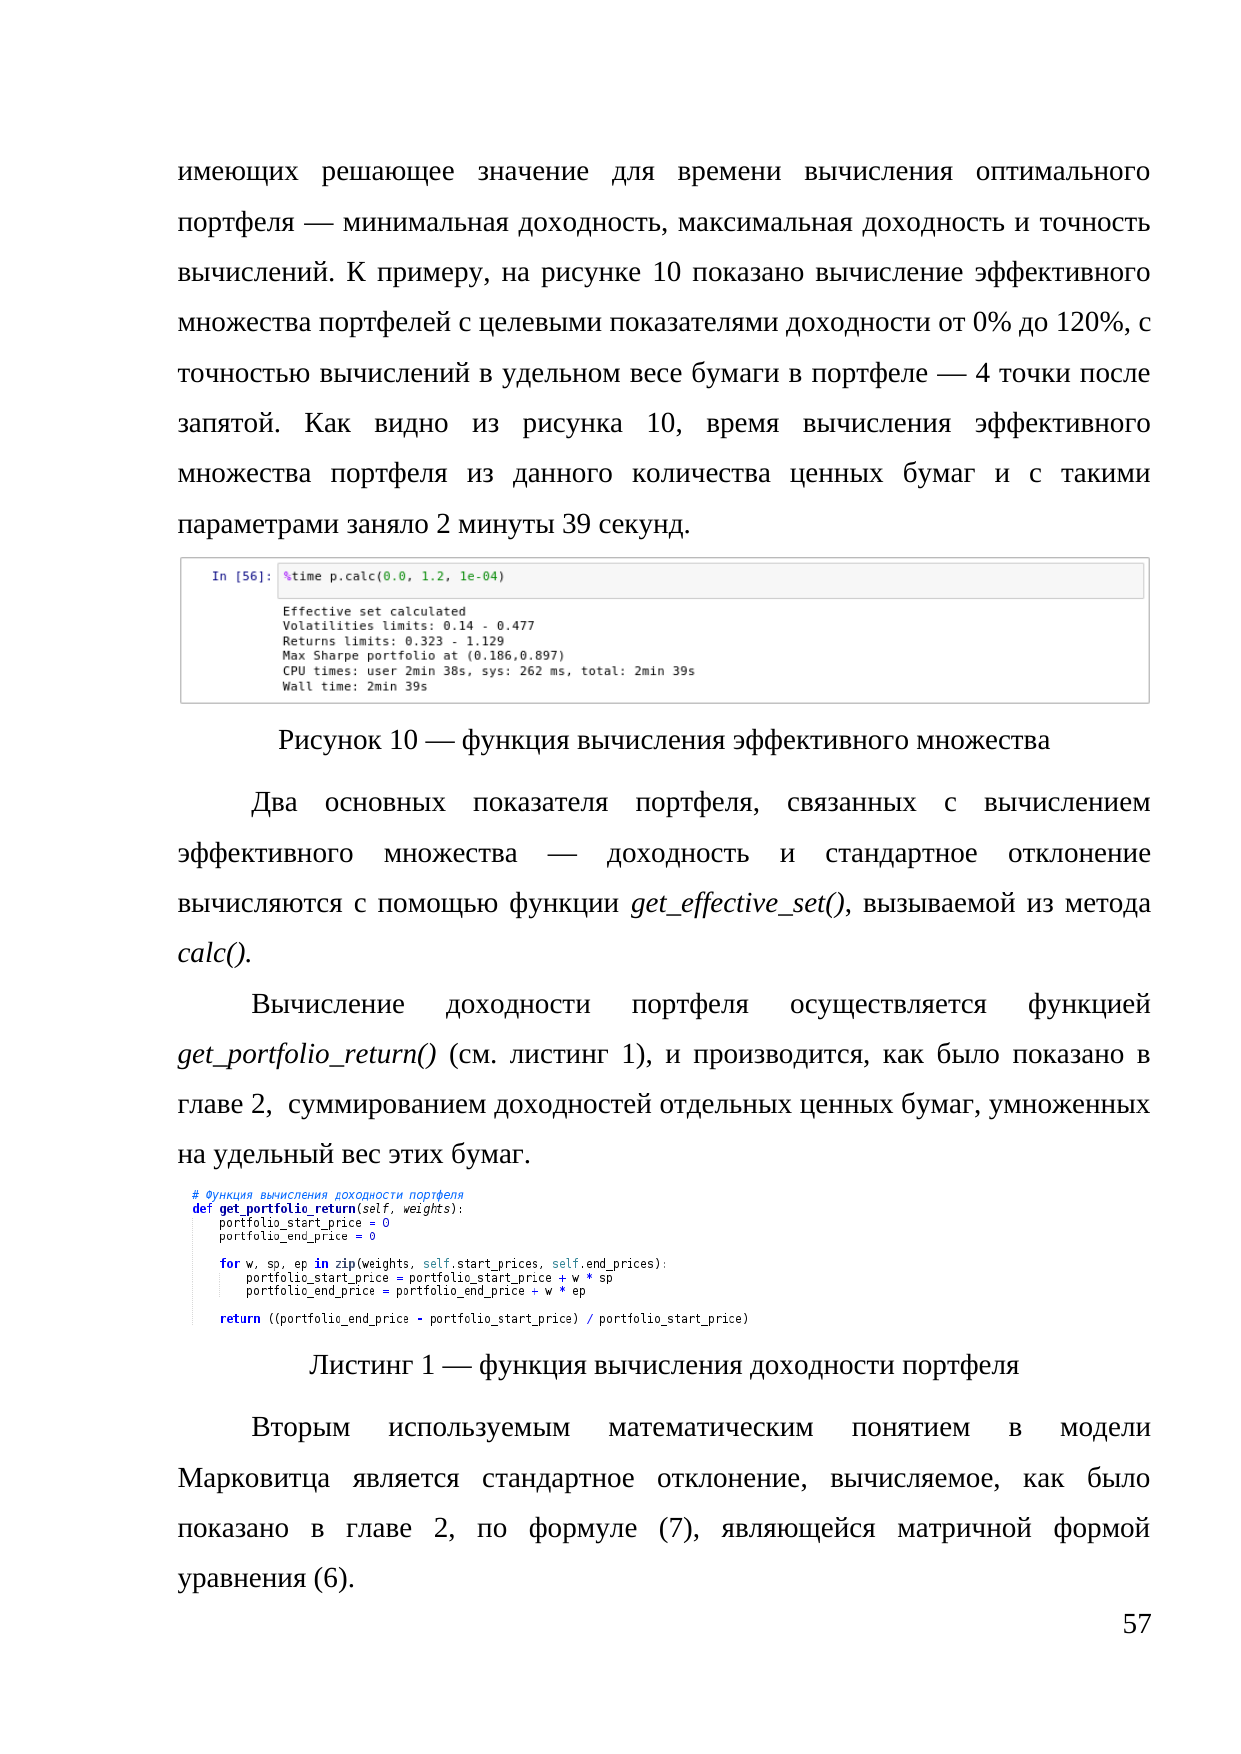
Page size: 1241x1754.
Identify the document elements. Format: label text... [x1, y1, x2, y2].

text Рисунок 10 — функция вычисления эффективного множества [177, 706, 1152, 756]
text Листинг 1 — функция вычисления доходности портфеля [177, 1331, 1152, 1381]
picture [177, 556, 1152, 706]
text Вычисление доходности портфеля осуществляется функцией get_portfolio_return() (см. листинг 1), и производится, как было показано в главе 2, суммированием доходностей отдельных ценных бумаг, умноженных на удельный вес этих бумаг. [177, 986, 1152, 1170]
picture [177, 1187, 1152, 1331]
text Два основных показателя портфеля, связанных с вычислением эффективного множества — доходность и стандартное отклонение вычисляются с помощью функции get_effective_set(), вызываемой из метода calc(). [177, 784, 1152, 969]
text Вторым используемым математическим понятием в модели Марковитца является стандартное отклонение, вычисляемое, как было показано в главе 2, по формуле (7), являющейся матричной формой уравнения (6). [177, 1409, 1152, 1594]
text имеющих решающее значение для времени вычисления оптимального портфеля — минимальная доходность, максимальная доходность и точность вычислений. К примеру, на рисунке 10 показано вычисление эффективного множества портфелей с целевыми показателями доходности от 0% до 120%, с точностью вычислений в удельном весе бумаги в портфеле — 4 точки после запятой. Как видно из рисунка 10, время вычисления эффективного множества портфеля из данного количества ценных бумаг и с такими параметрами заняло 2 минуты 39 секунд. [177, 153, 1152, 539]
